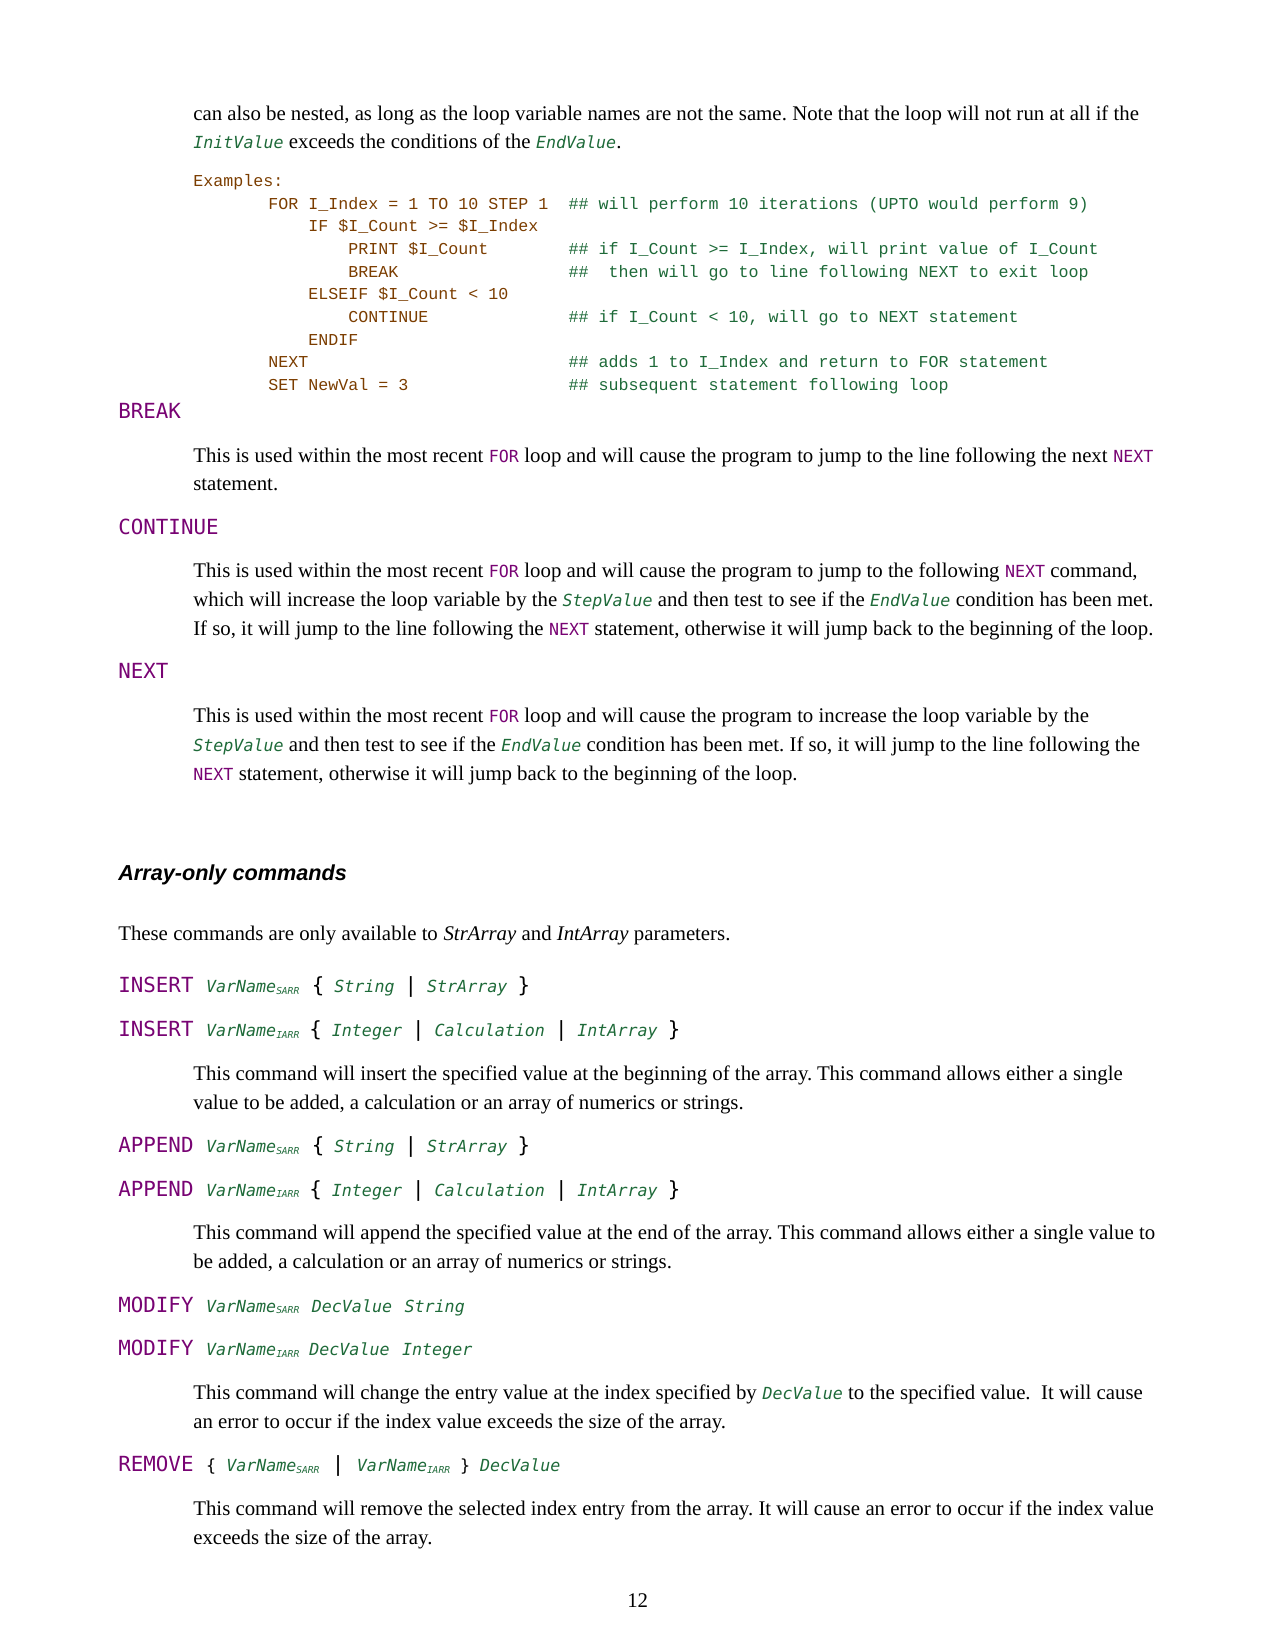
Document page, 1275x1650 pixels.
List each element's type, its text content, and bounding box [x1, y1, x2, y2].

text These commands are only available to StrArray and IntArray parameters. [118, 921, 1157, 945]
text APPEND VarNameIARR { Integer | Calculation | IntArray } [118, 1177, 1157, 1201]
text INSERT VarNameSARR { String | StrArray } [118, 973, 1157, 998]
text INSERT VarNameIARR { Integer | Calculation | IntArray } [118, 1017, 1157, 1041]
text MODIFY VarNameIARR DecValue Integer [118, 1336, 1157, 1361]
text This command will insert the specified value at the beginning of the array. This command allows either a single value to be added, a calculation or an array of numerics or strings. [193, 1061, 1157, 1114]
text ELSEIF $I_Count < 10 [268, 286, 1157, 305]
text PRINT $I_Count ## if I_Count >= I_Index, will print value of I_Count [268, 241, 1157, 259]
text NEXT ## adds 1 to I_Index and return to FOR statement [268, 354, 1157, 372]
text IF $I_Count >= $I_Index [268, 218, 1157, 237]
subtitle Array-only commands [118, 860, 1157, 885]
text FOR I_Index = 1 TO 10 STEP 1 ## will perform 10 iterations (UPTO would perform 9) [268, 195, 1157, 214]
text CONTINUE ## if I_Count < 10, will go to NEXT statement [268, 308, 1157, 327]
text This command will remove the selected index entry from the array. It will cause an error to occur if the index value exceeds the size of the array. [193, 1496, 1157, 1549]
text This is used within the most recent FOR loop and will cause the program to jump to the following NEXT command, which will increase the loop variable by the StepValue and then test to see if the EndValue condition has been met. If so, it will jump to the line following the NEXT statement, otherwise it will jump back to the beginning of the loop. [193, 558, 1157, 640]
text Examples: [193, 173, 1157, 192]
text REMOVE { VarNameSARR | VarNameIARR } DecValue [118, 1452, 1157, 1476]
text BREAK [118, 399, 1157, 423]
text NEXT [118, 659, 1157, 684]
text can also be nested, as long as the loop variable names are not the same. Note that the loop will not run at all if the InitValue exceeds the conditions of the EndValue. [193, 101, 1157, 153]
text ENDIF [268, 331, 1157, 350]
text MODIFY VarNameSARR DecValue String [118, 1293, 1157, 1317]
text CONTINUE [118, 515, 1157, 539]
text This command will append the specified value at the end of the array. This command allows either a single value to be added, a calculation or an array of numerics or strings. [193, 1220, 1157, 1273]
text APPEND VarNameSARR { String | StrArray } [118, 1133, 1157, 1157]
text This is used within the most recent FOR loop and will cause the program to jump to the line following the next NEXT statement. [193, 442, 1157, 495]
text This command will change the entry value at the index specified by DecValue to the specified value. It will cause an error to occur if the index value exceeds the size of the array. [193, 1380, 1157, 1433]
text This is used within the most recent FOR loop and will cause the program to increase the loop variable by the StepValue and then test to see if the EndValue condition has been met. If so, it will jump to the line following the NEXT statement, otherwise it will jump back to the beginning of the loop. [193, 703, 1157, 785]
text SET NewVal = 3 ## subsequent statement following loop [268, 376, 1157, 395]
text BREAK ## then will go to line following NEXT to exit loop [268, 263, 1157, 282]
